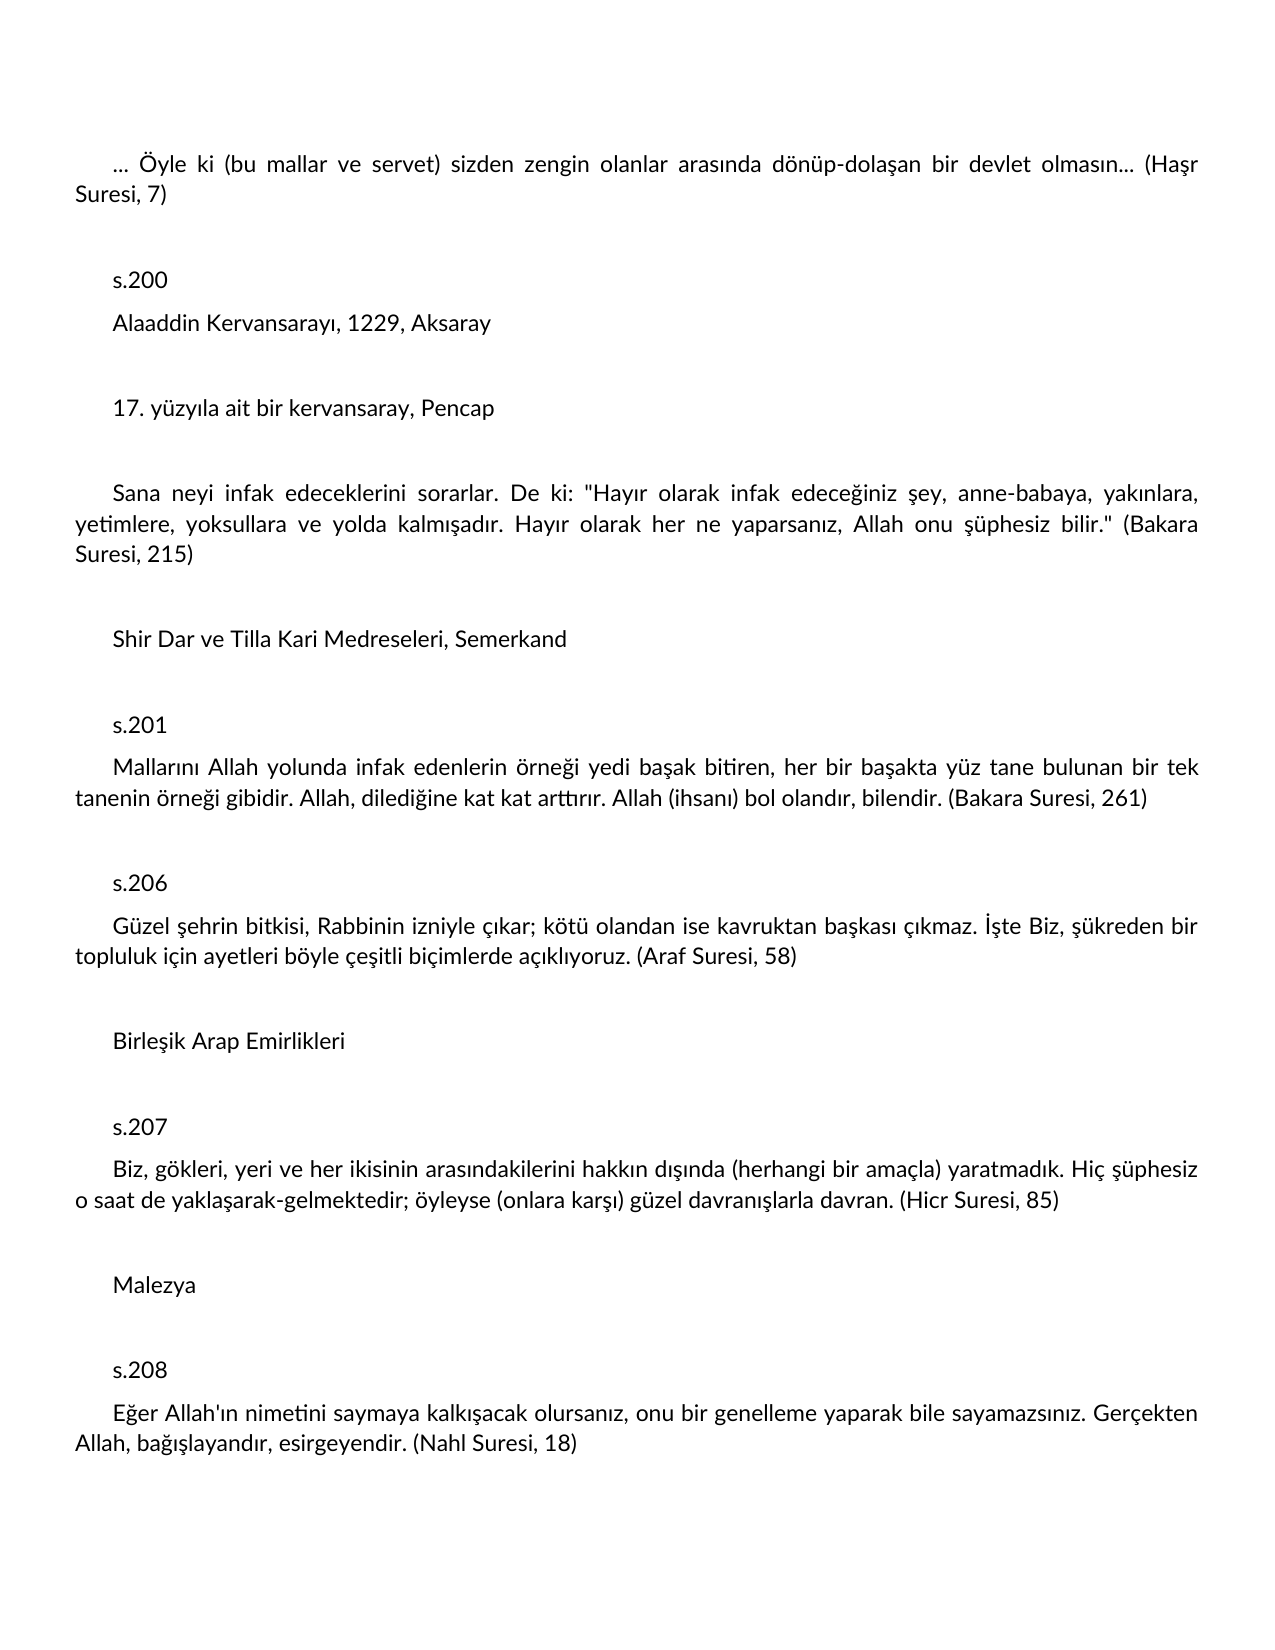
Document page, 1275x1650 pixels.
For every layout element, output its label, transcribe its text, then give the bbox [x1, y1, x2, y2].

text Mallarını Allah yolunda infak edenlerin örneği yedi başak bitiren, her bir başakta yüz tane bulunan bir tek tanenin örneği gibidir. Allah, dilediğine kat kat arttırır. Allah (ihsanı) bol olandır, bilendir. (Bakara Suresi, 261) [75, 753, 1200, 811]
text s.207 [75, 1112, 1200, 1140]
text Malezya [75, 1271, 1200, 1298]
text 17. yüzyıla ait bir kervansaray, Pencap [75, 394, 1200, 421]
text s.206 [75, 869, 1200, 896]
text Sana neyi infak edeceklerini sorarlar. De ki: "Hayır olarak infak edeceğiniz şey, anne-babaya, yakınlara, yetimlere, yoksullara ve yolda kalmışadır. Hayır olarak her ne yaparsanız, Allah onu şüphesiz bilir." (Bakara Suresi, 215) [75, 479, 1200, 567]
text ... Öyle ki (bu mallar ve servet) sizden zengin olanlar arasında dönüp-dolaşan bir devlet olmasın... (Haşr Suresi, 7) [75, 150, 1200, 208]
text s.201 [75, 710, 1200, 738]
text Biz, gökleri, yeri ve her ikisinin arasındakilerini hakkın dışında (herhangi bir amaçla) yaratmadık. Hiç şüphesiz o saat de yaklaşarak-gelmektedir; öyleyse (onlara karşı) güzel davranışlarla davran. (Hicr Suresi, 85) [75, 1155, 1200, 1213]
text Güzel şehrin bitkisi, Rabbinin izniyle çıkar; kötü olandan ise kavruktan başkası çıkmaz. İşte Biz, şükreden bir topluluk için ayetleri böyle çeşitli biçimlerde açıklıyoruz. (Araf Suresi, 58) [75, 911, 1200, 969]
text s.208 [75, 1356, 1200, 1384]
text Alaaddin Kervansarayı, 1229, Aksaray [75, 308, 1200, 336]
text Birleşik Arap Emirlikleri [75, 1027, 1200, 1054]
text Eğer Allah'ın nimetini saymaya kalkışacak olursanız, onu bir genelleme yaparak bile sayamazsınız. Gerçekten Allah, bağışlayandır, esirgeyendir. (Nahl Suresi, 18) [75, 1399, 1200, 1457]
text Shir Dar ve Tilla Kari Medreseleri, Semerkand [75, 625, 1200, 652]
text s.200 [75, 266, 1200, 293]
